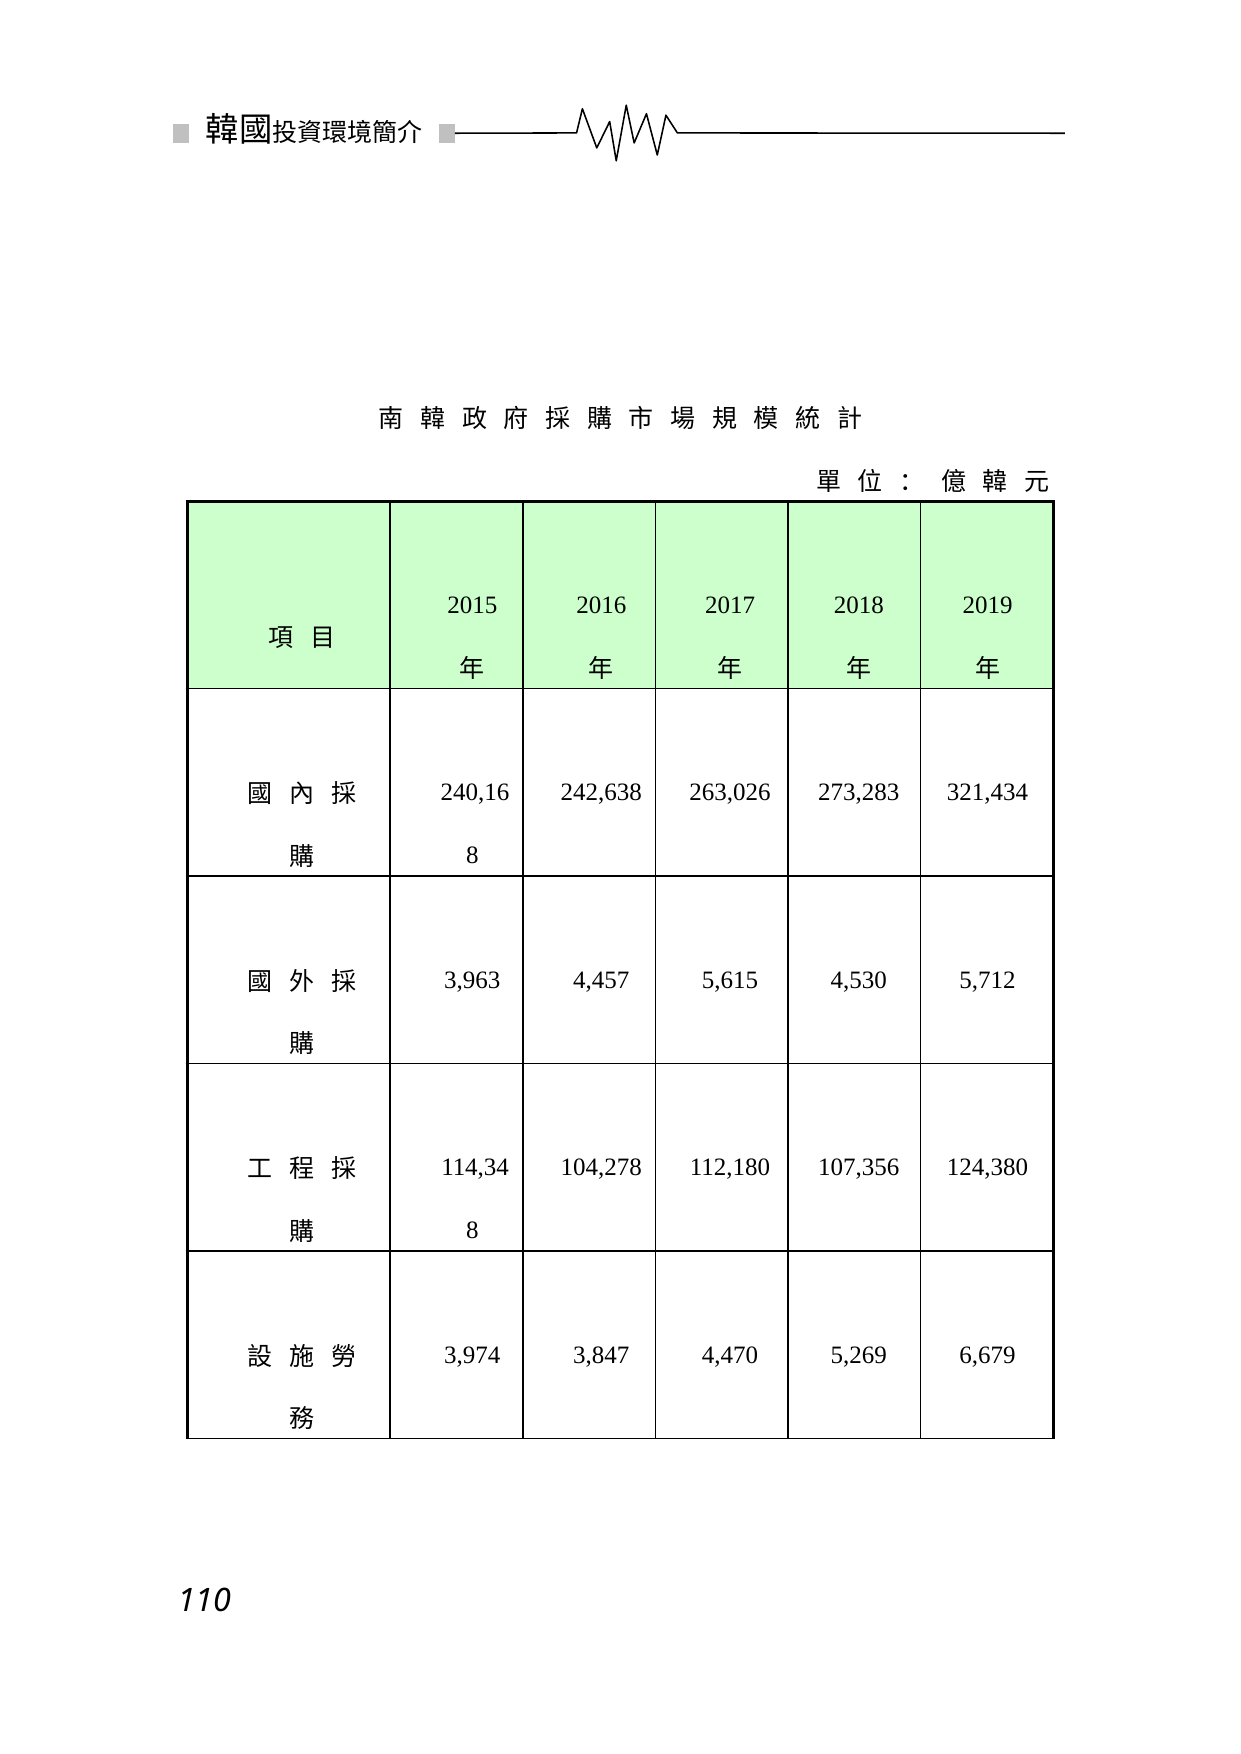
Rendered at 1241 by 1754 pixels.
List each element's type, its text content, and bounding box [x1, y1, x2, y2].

table_header 2018年 [789, 503, 920, 688]
table_cell 4,457 [524, 877, 655, 1063]
table_header 2015年 [391, 503, 522, 688]
table_header 2016年 [524, 503, 655, 688]
table_cell 6,679 [921, 1252, 1052, 1438]
table_cell 5,712 [921, 877, 1052, 1063]
table_cell 3,974 [391, 1252, 522, 1438]
table_cell 321,434 [921, 689, 1052, 875]
table_cell 4,530 [789, 877, 920, 1063]
text 單位：億韓元 [183, 438, 1058, 500]
table_cell 112,180 [656, 1064, 787, 1250]
table_cell 107,356 [789, 1064, 920, 1250]
table_cell 263,026 [656, 689, 787, 875]
table_cell 5,615 [656, 877, 787, 1063]
table_cell 240,168 [391, 689, 522, 875]
table_cell 4,470 [656, 1252, 787, 1438]
text 南韓政府採購市場規模統計 [183, 375, 1058, 438]
table_cell 124,380 [921, 1064, 1052, 1250]
table_cell 242,638 [524, 689, 655, 875]
table_cell 設施勞務 [189, 1252, 389, 1438]
table_cell 3,847 [524, 1252, 655, 1438]
table_header 項目 [189, 503, 389, 688]
table_cell 114,348 [391, 1064, 522, 1250]
table_cell 3,963 [391, 877, 522, 1063]
table_cell 國外採購 [189, 877, 389, 1063]
table_cell 104,278 [524, 1064, 655, 1250]
table_cell 工程採購 [189, 1064, 389, 1250]
table_cell 國內採購 [189, 689, 389, 875]
table_cell 5,269 [789, 1252, 920, 1438]
table_header 2017年 [656, 503, 787, 688]
table_cell 273,283 [789, 689, 920, 875]
table_header 2019年 [921, 503, 1052, 688]
